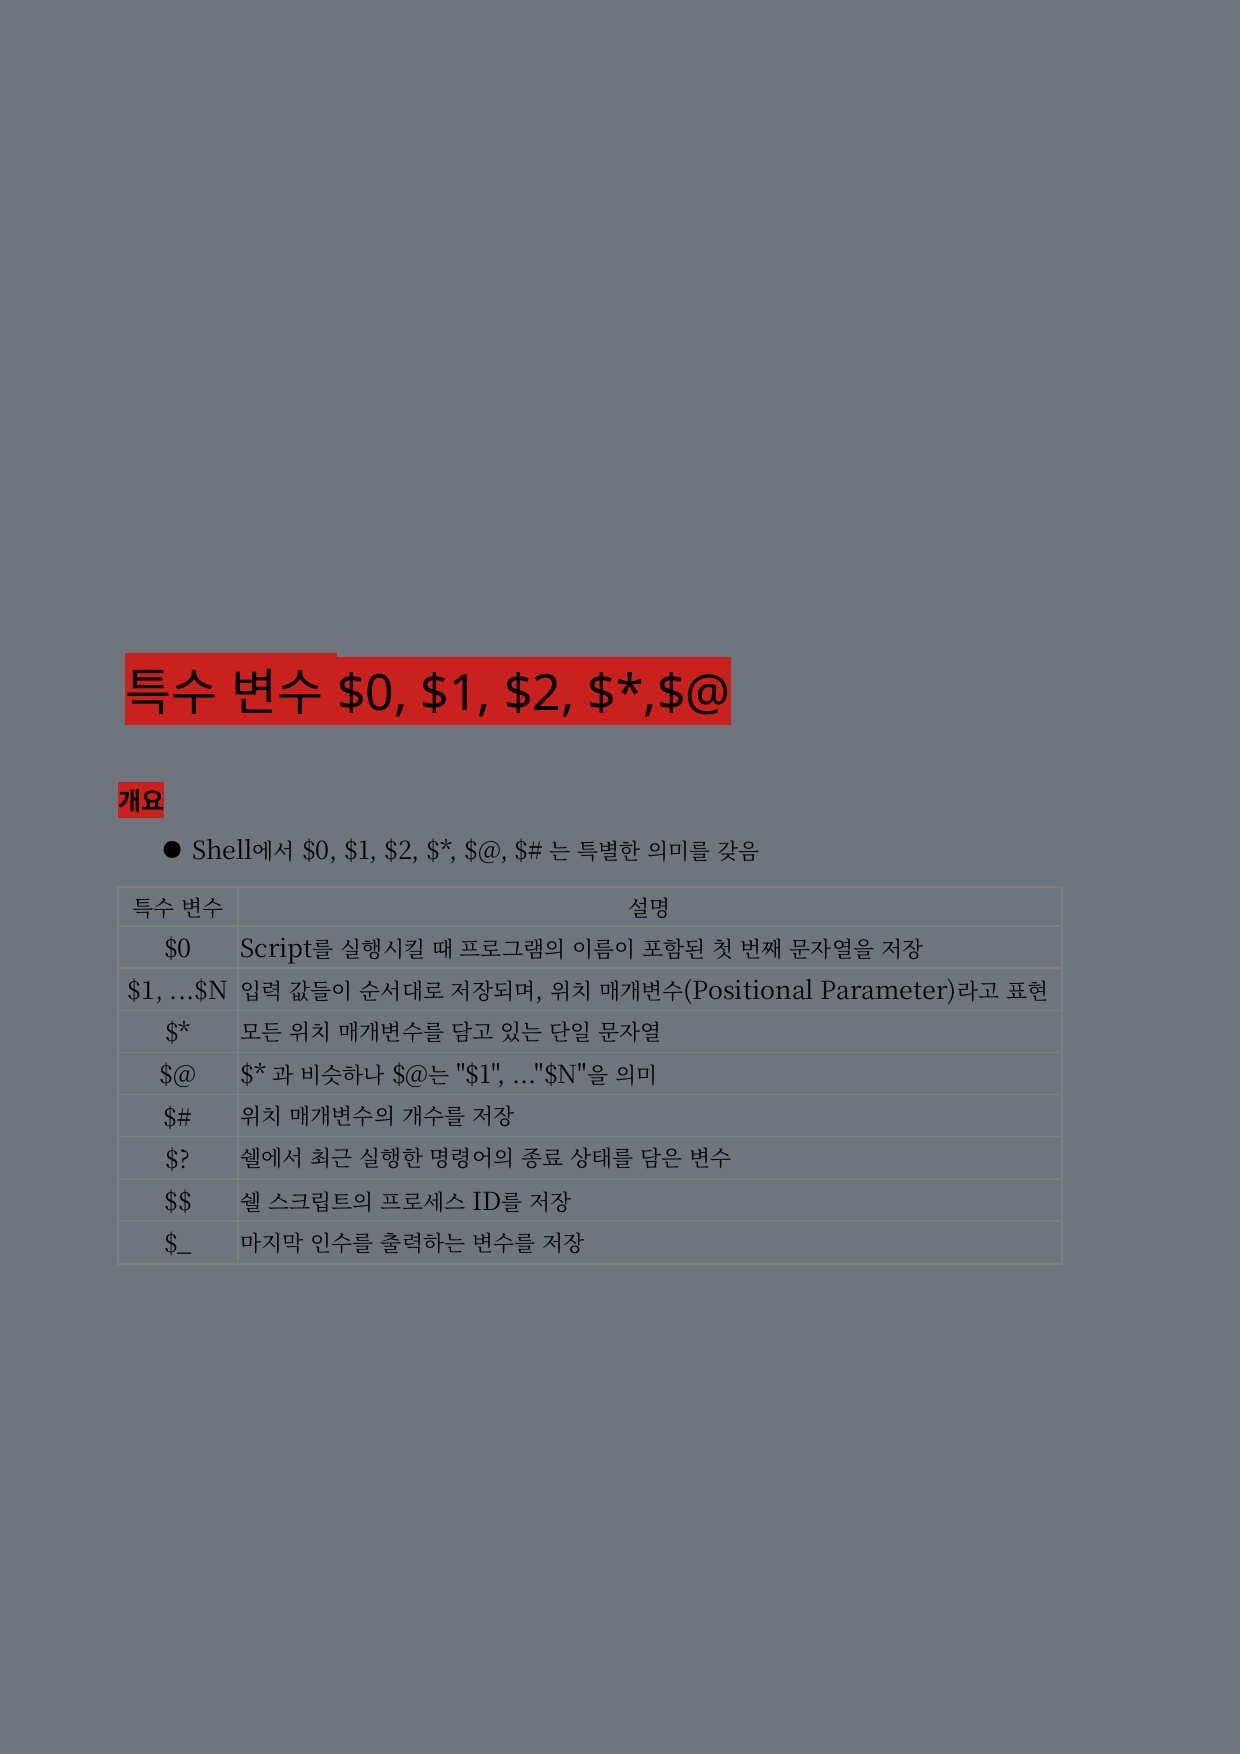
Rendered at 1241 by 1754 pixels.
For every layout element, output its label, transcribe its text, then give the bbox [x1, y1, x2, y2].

list Shell에서 $0, $1, $2, $*, $@, $# 는 특별한 의미를 갖음 [162, 830, 1122, 866]
table_cell Script를 실행시킬 때 프로그램의 이름이 포함된 첫 번째 문자열을 저장 [239, 927, 1061, 967]
table_cell $1, ...$N [119, 969, 237, 1009]
table_header 설명 [239, 888, 1061, 925]
table_cell $@ [119, 1053, 237, 1094]
table_cell 모든 위치 매개변수를 담고 있는 단일 문자열 [239, 1011, 1061, 1052]
table_cell $_ [119, 1222, 237, 1263]
table_cell $* 과 비슷하나 $@는 "$1", ..."$N"을 의미 [239, 1053, 1061, 1094]
table_cell $? [119, 1137, 237, 1178]
table_header 특수 변수 [119, 888, 237, 925]
table_cell 쉘에서 최근 실행한 명령어의 종료 상태를 담은 변수 [239, 1137, 1061, 1178]
table_cell $$ [119, 1180, 237, 1220]
table_cell $* [119, 1011, 237, 1052]
table_cell $# [119, 1095, 237, 1136]
subtitle 개요 [118, 782, 1122, 818]
table_cell 쉘 스크립트의 프로세스 ID를 저장 [239, 1180, 1061, 1220]
table_cell 입력 값들이 순서대로 저장되며, 위치 매개변수(Positional Parameter)라고 표현 [239, 969, 1061, 1009]
table_cell $0 [119, 927, 237, 967]
text 특수 변수 $0, $1, $2, $*,$@ [118, 652, 1122, 725]
table_cell 위치 매개변수의 개수를 저장 [239, 1095, 1061, 1136]
table_cell 마지막 인수를 출력하는 변수를 저장 [239, 1222, 1061, 1263]
